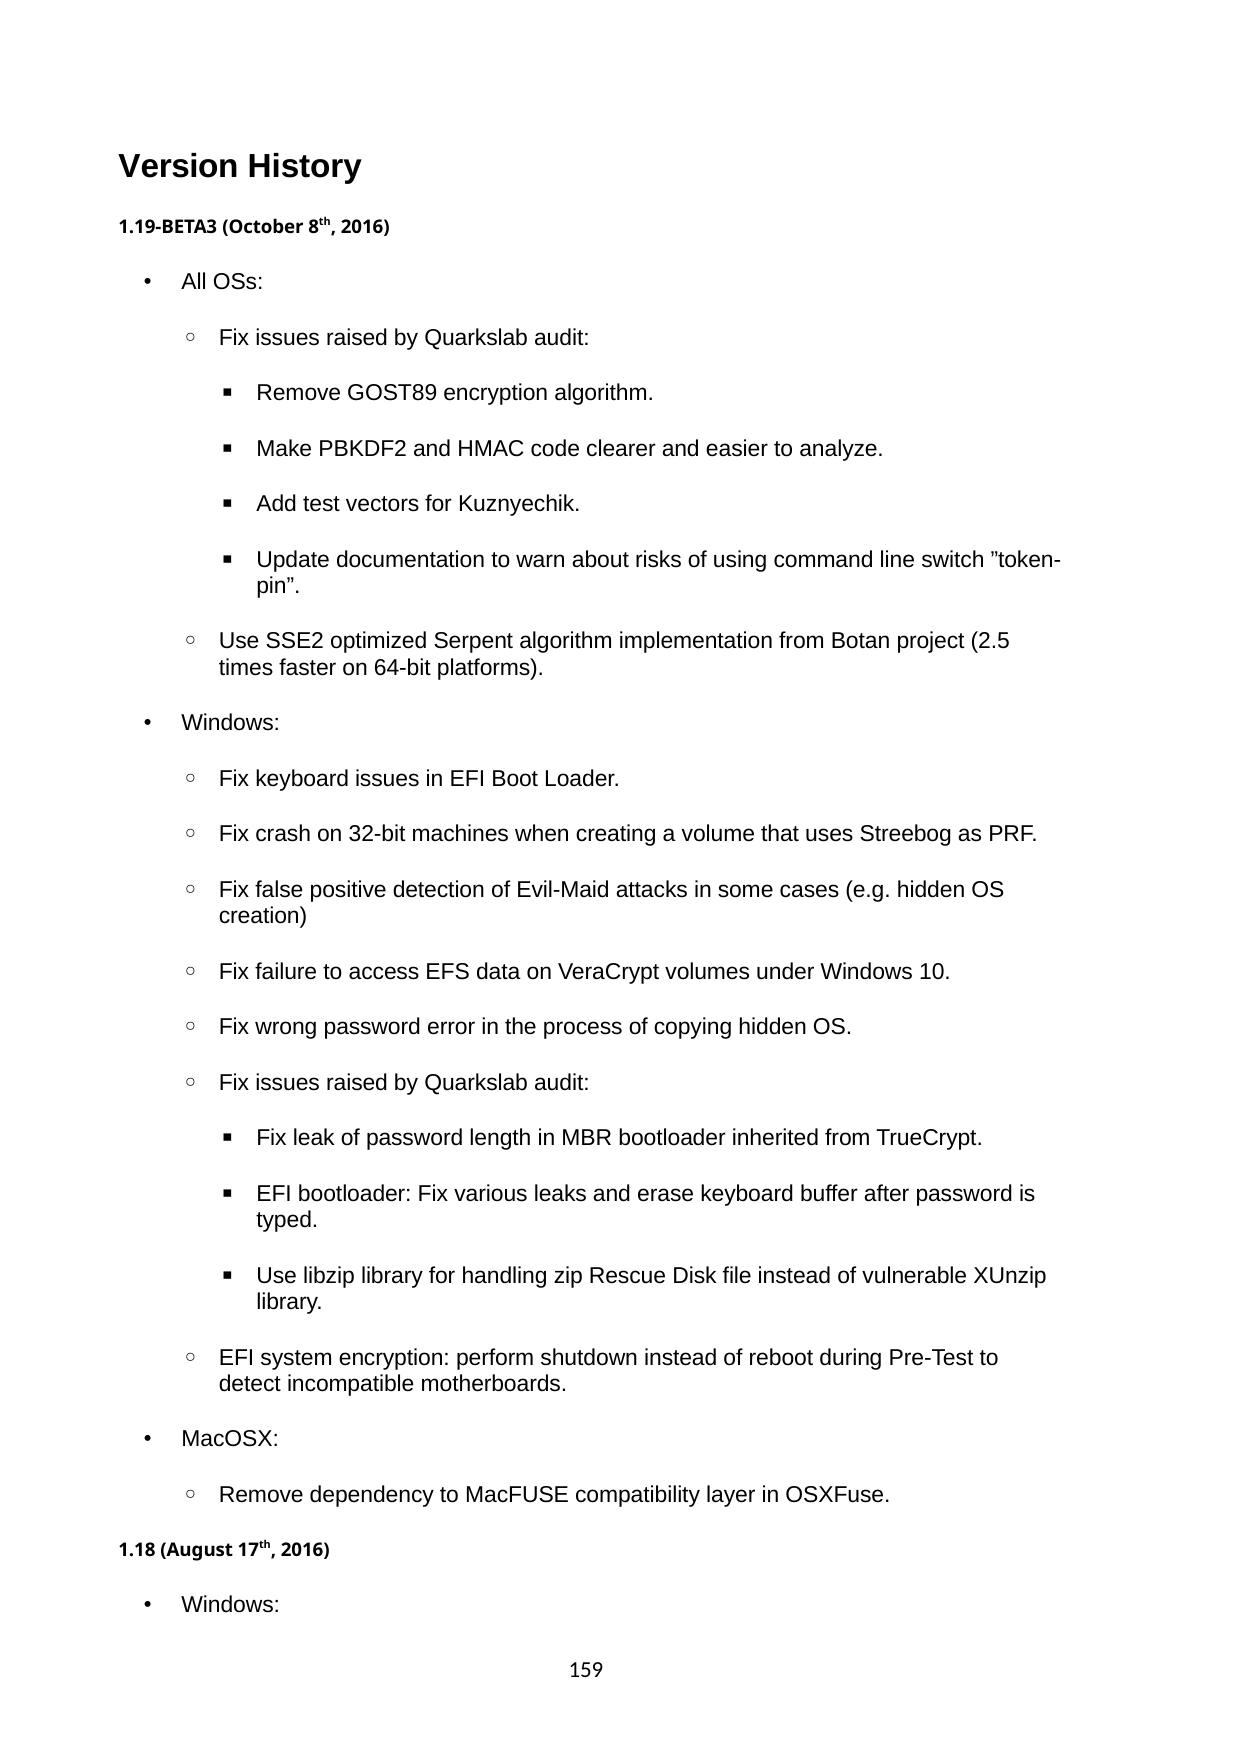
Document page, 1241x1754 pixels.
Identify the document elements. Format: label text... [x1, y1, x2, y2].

list Fix wrong password error in the process of copying hidden OS. [181, 1013, 1065, 1039]
list EFI system encryption: perform shutdown instead of reboot during Pre-Test to detect incompatible motherboards. [181, 1343, 1065, 1396]
list Remove dependency to MacFUSE compatibility layer in OSXFuse. [181, 1481, 1065, 1507]
list Make PBKDF2 and HMAC code clearer and easier to analyze. [219, 434, 1065, 461]
list EFI bootloader: Fix various leaks and erase keyboard buffer after password is typed. [219, 1180, 1065, 1232]
list Fix failure to access EFS data on VeraCrypt volumes under Windows 10. [181, 958, 1065, 984]
list Fix false positive detection of Evil-Maid attacks in some cases (e.g. hidden OS creation) [181, 876, 1065, 928]
list Update documentation to warn about risks of using command line switch ”token-pin”. [219, 546, 1065, 598]
subtitle Version History [118, 146, 1065, 184]
list Windows: [144, 709, 1065, 736]
list Fix issues raised by Quarkslab audit: [181, 1069, 1065, 1095]
list Fix crash on 32-bit machines when creating a volume that uses Streebog as PRF. [181, 820, 1065, 847]
list Fix issues raised by Quarkslab audit: [181, 323, 1065, 350]
list Fix keyboard issues in EFI Boot Loader. [181, 765, 1065, 791]
text 1.18 (August 17th, 2016) [118, 1536, 1065, 1562]
list Windows: [144, 1591, 1065, 1617]
list Remove GOST89 encryption algorithm. [219, 379, 1065, 405]
list MacOSX: [144, 1425, 1065, 1452]
list Use SSE2 optimized Serpent algorithm implementation from Botan project (2.5 times faster on 64-bit platforms). [181, 627, 1065, 680]
list Add test vectors for Kuznyechik. [219, 490, 1065, 516]
text 1.19-BETA3 (October 8th, 2016) [118, 213, 1065, 239]
list All OSs: [144, 268, 1065, 294]
list Use libzip library for handling zip Rescue Disk file instead of vulnerable XUnzip library. [219, 1262, 1065, 1314]
list Fix leak of password length in MBR bootloader inherited from TrueCrypt. [219, 1124, 1065, 1151]
